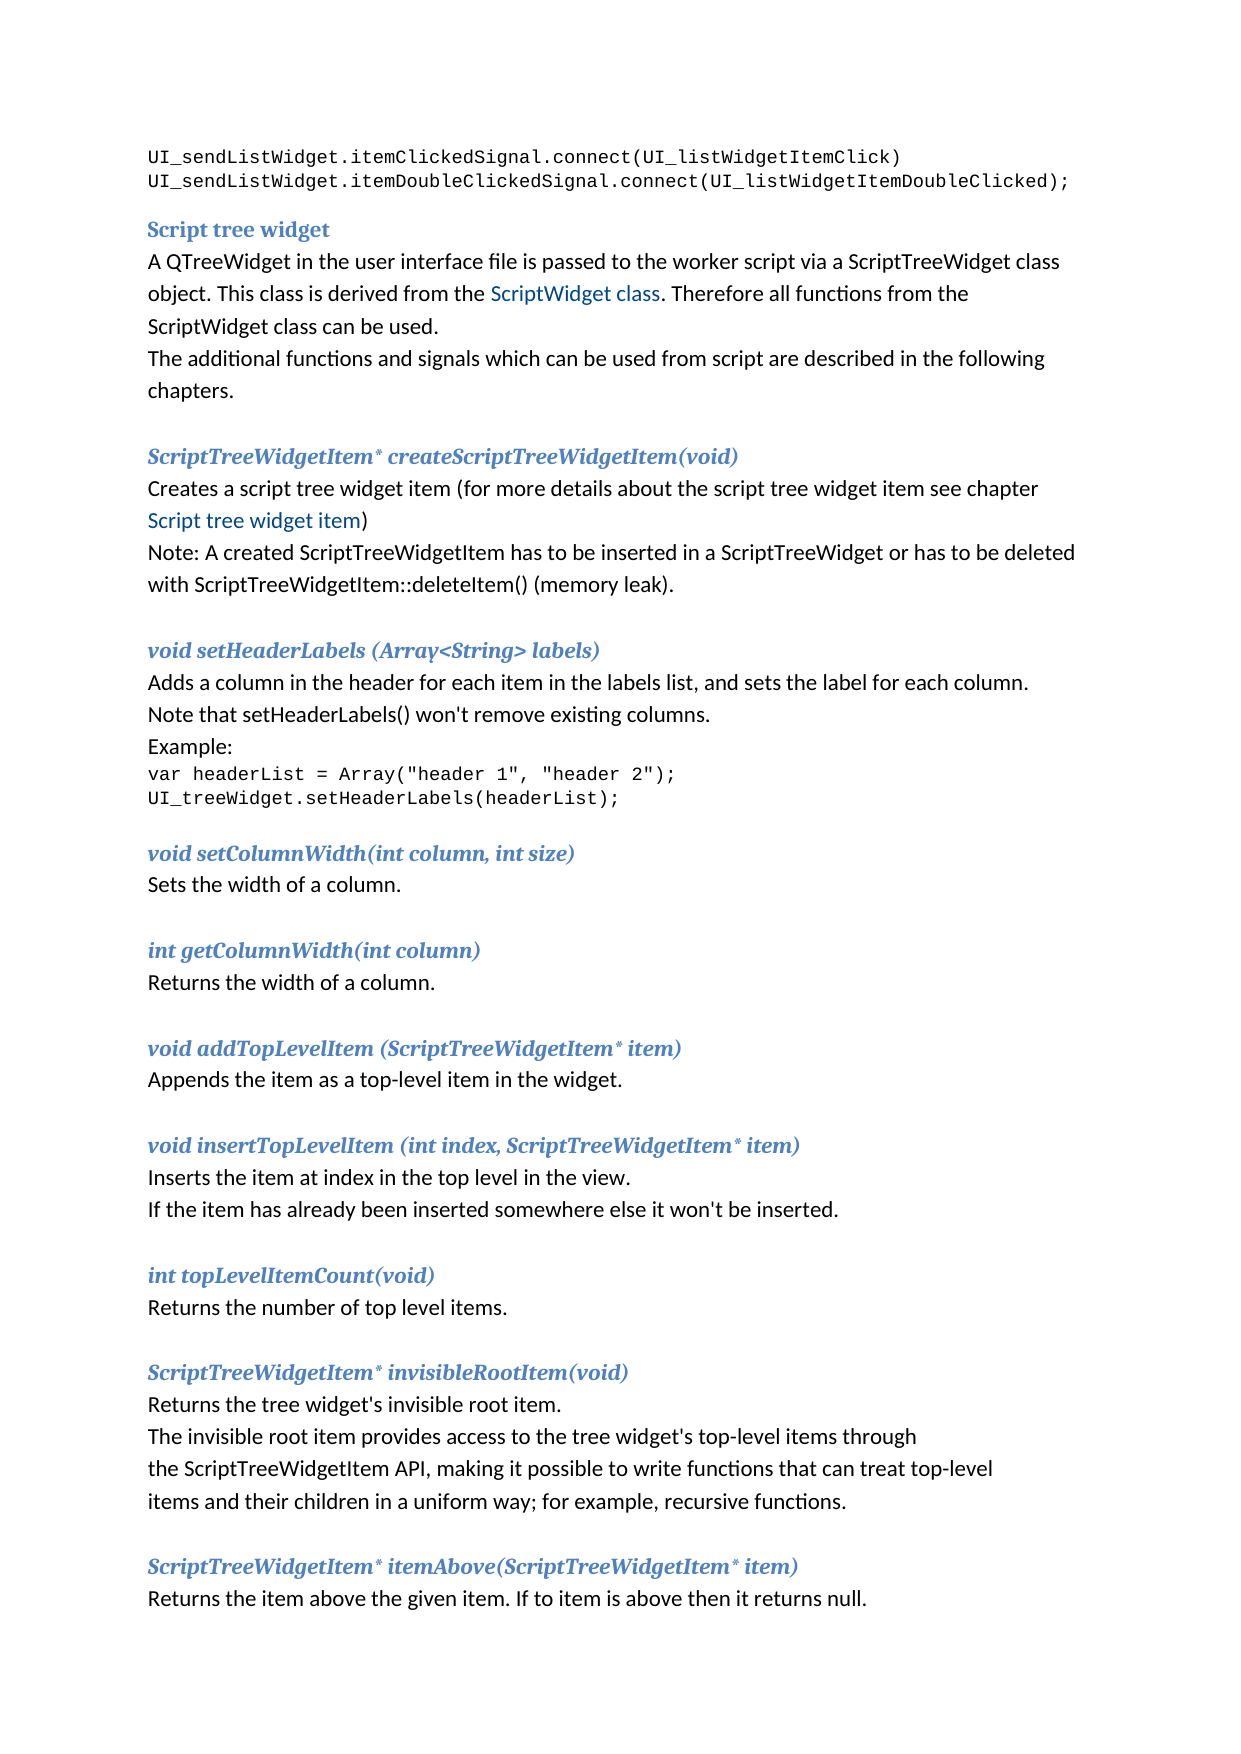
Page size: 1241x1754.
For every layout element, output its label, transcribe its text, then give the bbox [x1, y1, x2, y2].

text Creates a script tree widget item (for more details about the script tree widget item see chapter Script tree widget item) [148, 474, 1093, 534]
subtitle void setHeaderLabels (Array<String> labels) [148, 637, 1093, 664]
text UI_treeWidget.setHeaderLabels(headerList); [148, 789, 1093, 810]
text If the item has already been inserted somewhere else it won't be inserted. [148, 1195, 1093, 1223]
text Sets the width of a column. [148, 871, 1093, 898]
text the ScriptTreeWidgetItem API, making it possible to write functions that can treat top-level [148, 1454, 1093, 1483]
subtitle ScriptTreeWidgetItem* invisibleRootItem(void) [148, 1360, 1093, 1386]
subtitle void insertTopLevelItem (int index, ScriptTreeWidgetItem* item) [148, 1133, 1093, 1159]
text Returns the item above the given item. If to item is above then it returns null. [148, 1584, 1093, 1612]
text items and their children in a uniform way; for example, recursive functions. [148, 1487, 1093, 1515]
text Appends the item as a top-level item in the widget. [148, 1066, 1093, 1093]
text The invisible root item provides access to the tree widget's top-level items through [148, 1422, 1093, 1450]
subtitle ScriptTreeWidgetItem* createScriptTreeWidgetItem(void) [148, 443, 1093, 470]
text UI_sendListWidget.itemDoubleClickedSignal.connect(UI_listWidgetItemDoubleClicked); [148, 172, 1093, 193]
text Note that setHeaderLabels() won't remove existing columns. [148, 700, 1093, 728]
text Returns the number of top level items. [148, 1293, 1093, 1321]
text Example: [148, 732, 1093, 760]
text Inserts the item at index in the top level in the view. [148, 1163, 1093, 1191]
text Returns the tree widget's invisible root item. [148, 1390, 1093, 1418]
subtitle void setColumnWidth(int column, int size) [148, 840, 1093, 867]
text Returns the width of a column. [148, 968, 1093, 996]
text Note: A created ScriptTreeWidgetItem has to be inserted in a ScriptTreeWidget or has to be deleted with ScriptTreeWidgetItem::deleteItem() (memory leak). [148, 538, 1093, 598]
text Adds a column in the header for each item in the labels list, and sets the label for each column. [148, 668, 1093, 696]
subtitle ScriptTreeWidgetItem* itemAbove(ScriptTreeWidgetItem* item) [148, 1554, 1093, 1580]
text A QTreeWidget in the user interface file is passed to the worker script via a ScriptTreeWidget class object. This class is derived from the ScriptWidget class. Therefore all functions from the ScriptWidget class can be used. [148, 247, 1093, 340]
subtitle void addTopLevelItem (ScriptTreeWidgetItem* item) [148, 1035, 1093, 1062]
text UI_sendListWidget.itemClickedSignal.connect(UI_listWidgetItemClick) [148, 148, 1093, 169]
text The additional functions and signals which can be used from script are described in the following chapters. [148, 344, 1093, 404]
subtitle Script tree widget [148, 217, 1093, 243]
subtitle int getColumnWidth(int column) [148, 938, 1093, 964]
subtitle int topLevelItemCount(void) [148, 1262, 1093, 1289]
text var headerList = Array("header 1", "header 2"); [148, 764, 1093, 786]
